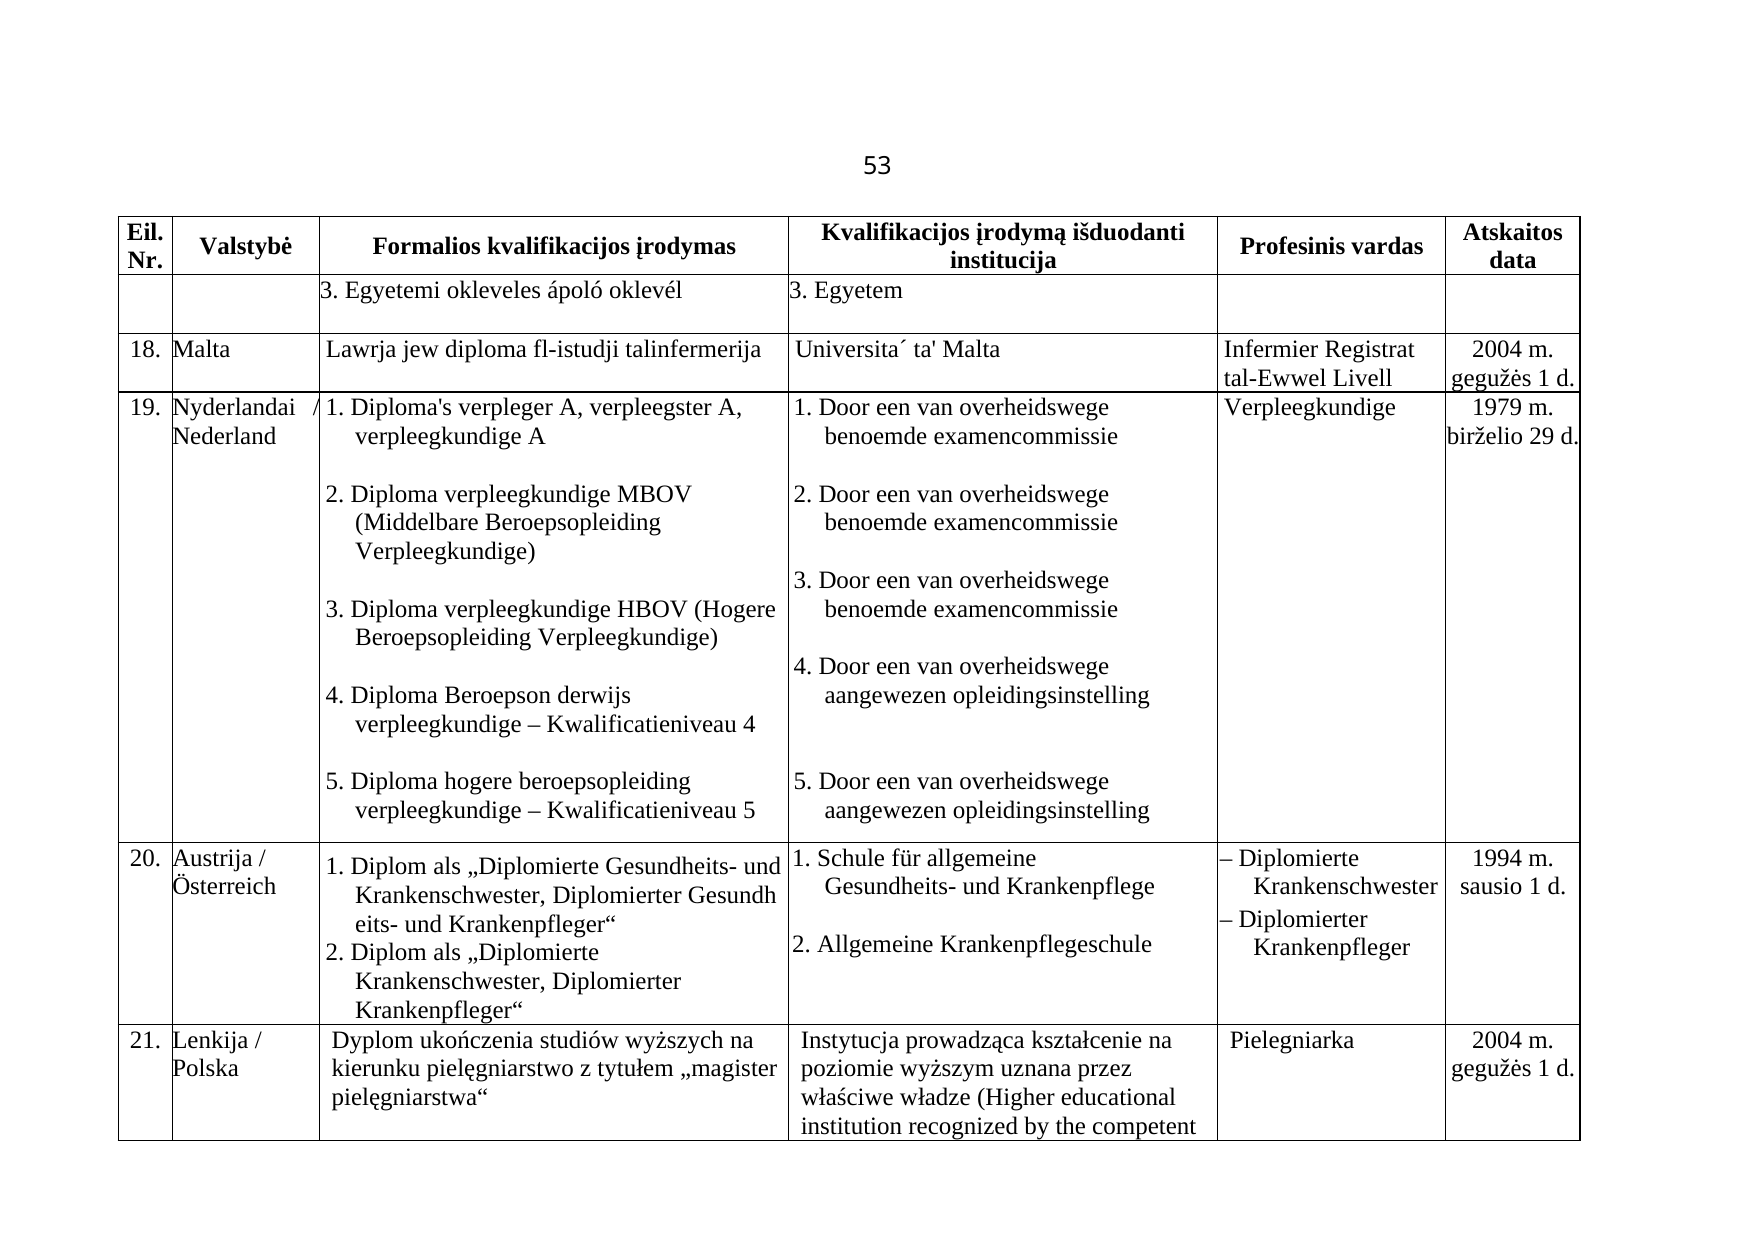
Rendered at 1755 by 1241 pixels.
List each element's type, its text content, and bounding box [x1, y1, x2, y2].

table_cell Dyplom ukończenia studiów wyższych na kierunku pielęgniarstwo z tytułem „magister pielęgniarstwa“ [320, 1025, 788, 1140]
table_cell 1979 m. birželio 29 d. [1446, 393, 1579, 842]
table_header Valstybė [173, 217, 319, 274]
table_cell Verpleegkundige [1218, 393, 1445, 842]
table_cell 1. Diplom als „Diplomierte Gesundheits- und Krankenschwester, Diplomierter Gesundheits- und Krankenpfleger“ 2. Diplom als „Diplomierte Krankenschwester, Diplomierter Krankenpfleger“ [320, 843, 788, 1024]
table_cell [1218, 275, 1445, 333]
table_cell Malta [173, 334, 319, 391]
table_cell [119, 275, 172, 333]
table_cell 2004 m. gegužės 1 d. [1446, 334, 1579, 391]
table_cell 1. Diploma's verpleger A, verpleegster A, verpleegkundige A 2. Diploma verpleegkundige MBOV (Middelbare Beroepsopleiding Verpleegkundige) 3. Diploma verpleegkundige HBOV (Hogere Beroepsopleiding Verpleegkundige) 4. Diploma Beroepson derwijs verpleegkundige – Kwalificatieniveau 4 5. Diploma hogere beroepsopleiding verpleegkundige – Kwalificatieniveau 5 [320, 393, 788, 842]
table_cell 1994 m. sausio 1 d. [1446, 843, 1579, 1024]
table_cell Lenkija / Polska [173, 1025, 319, 1140]
table_cell 3. Egyetem [789, 275, 1217, 333]
table_cell Austrija / Österreich [173, 843, 319, 1024]
table_cell 1. Schule für allgemeine Gesundheits- und Krankenpflege 2. Allgemeine Krankenpflegeschule [789, 843, 1217, 1024]
table_cell Instytucja prowadząca kształcenie na poziomie wyższym uznana przez właściwe władze (Higher educational institution recognized by the competent [789, 1025, 1217, 1140]
table_cell 19. [119, 393, 172, 842]
table_header Atskaitos data [1446, 217, 1579, 274]
table_cell 3. Egyetemi okleveles ápoló oklevél [320, 275, 788, 333]
table_cell 1. Door een van overheidswege benoemde examencommissie 2. Door een van overheidswege benoemde examencommissie 3. Door een van overheidswege benoemde examencommissie 4. Door een van overheidswege aangewezen opleidingsinstelling 5. Door een van overheidswege aangewezen opleidingsinstelling [789, 393, 1217, 842]
table_cell Nyderlandai / Nederland [173, 393, 319, 842]
table_cell 18. [119, 334, 172, 391]
table_header Formalios kvalifikacijos įrodymas [320, 217, 788, 274]
table_cell Lawrja jew diploma fl-istudji talinfermerija [320, 334, 788, 391]
table_cell [1446, 275, 1579, 333]
table_cell [173, 275, 319, 333]
table_header Kvalifikacijos įrodymą išduodanti institucija [789, 217, 1217, 274]
table_cell Universita´ ta' Malta [789, 334, 1217, 391]
table_cell – Diplomierte Krankenschwester – Diplomierter Krankenpfleger [1218, 843, 1445, 1024]
table_cell 2004 m. gegužės 1 d. [1446, 1025, 1579, 1140]
table_header Profesinis vardas [1218, 217, 1445, 274]
table_cell 20. [119, 843, 172, 1024]
table_cell Pielegniarka [1218, 1025, 1445, 1140]
table_cell 21. [119, 1025, 172, 1140]
table_header Eil.Nr. [119, 217, 172, 274]
table_cell Infermier Registrat tal-Ewwel Livell [1218, 334, 1445, 391]
